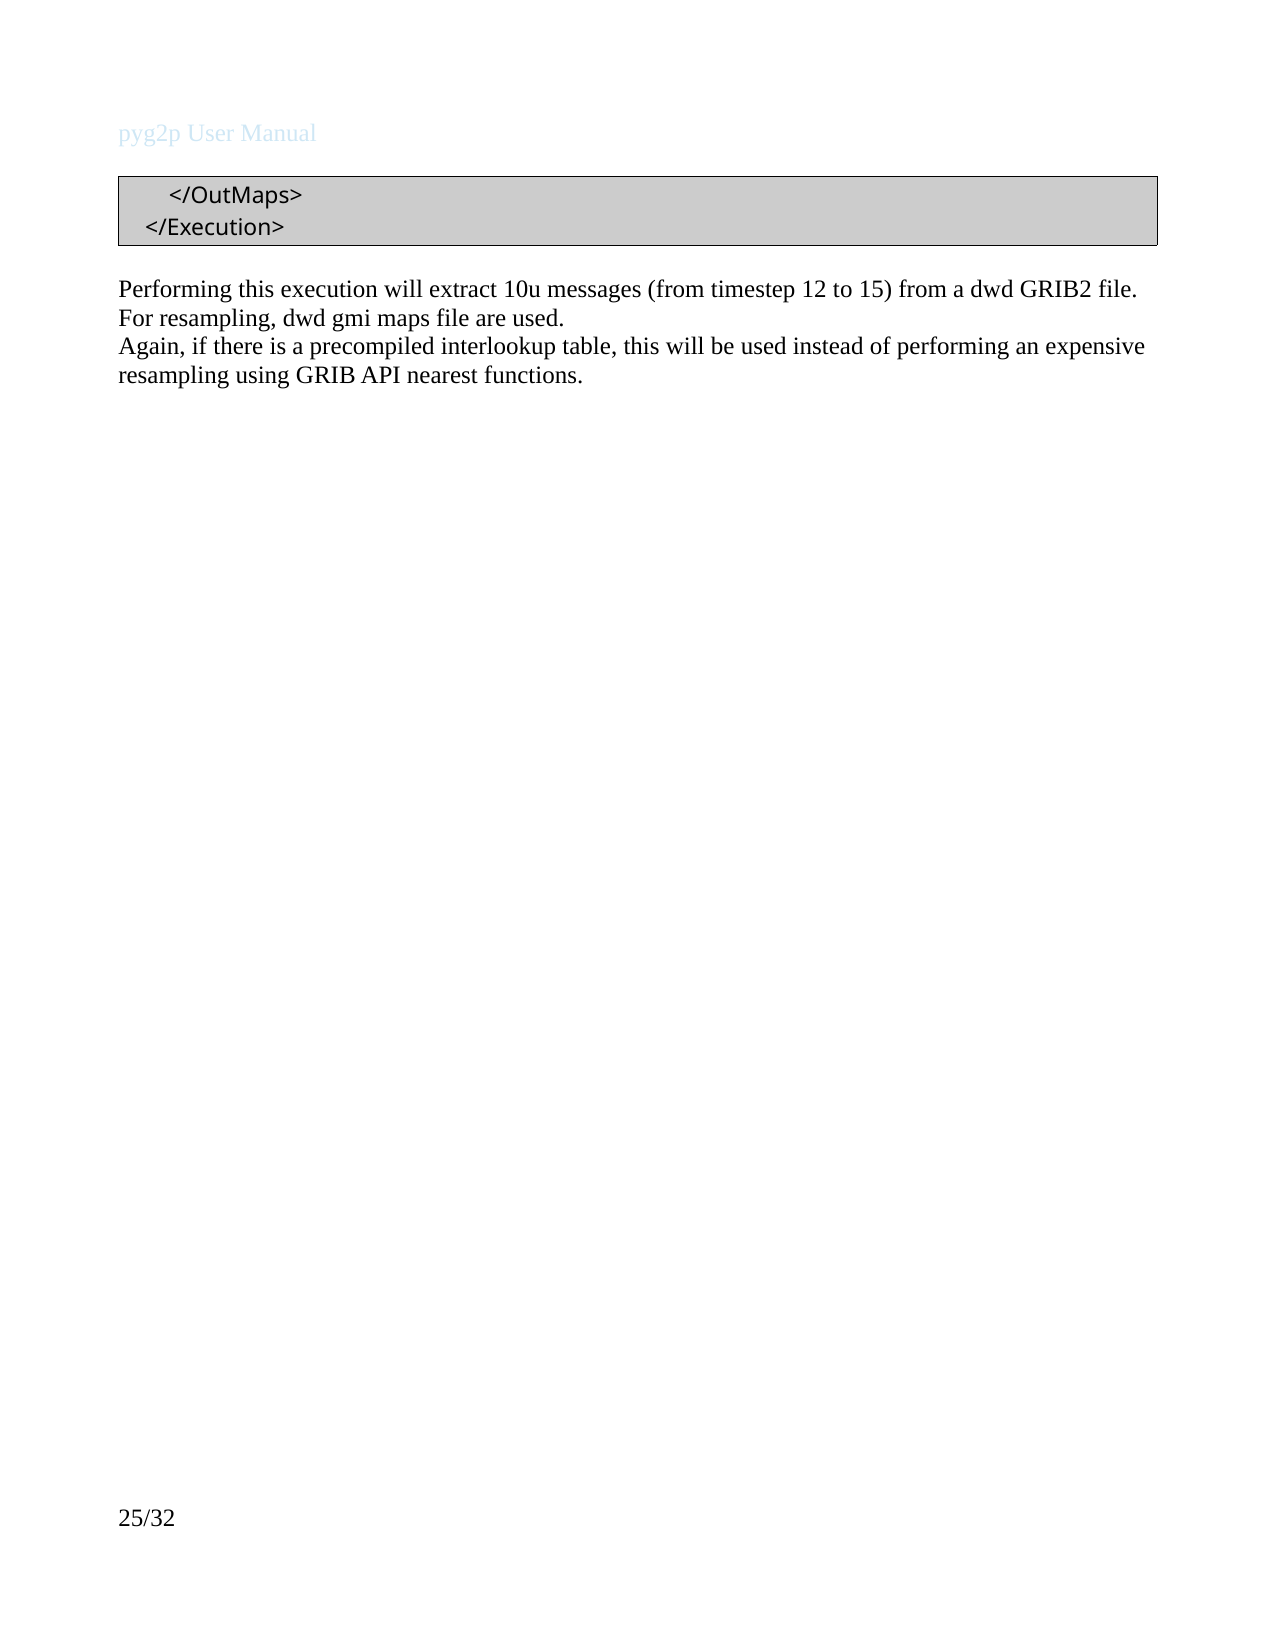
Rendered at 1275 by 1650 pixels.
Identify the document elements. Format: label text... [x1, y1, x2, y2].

text </Execution> [119, 208, 1157, 245]
text Again, if there is a precompiled interlookup table, this will be used instead of performing an expensive resampling using GRIB API nearest functions. [118, 331, 1157, 389]
text Performing this execution will extract 10u messages (from timestep 12 to 15) from a dwd GRIB2 file. For resampling, dwd gmi maps file are used. [118, 274, 1157, 331]
text </OutMaps> [119, 177, 1157, 208]
